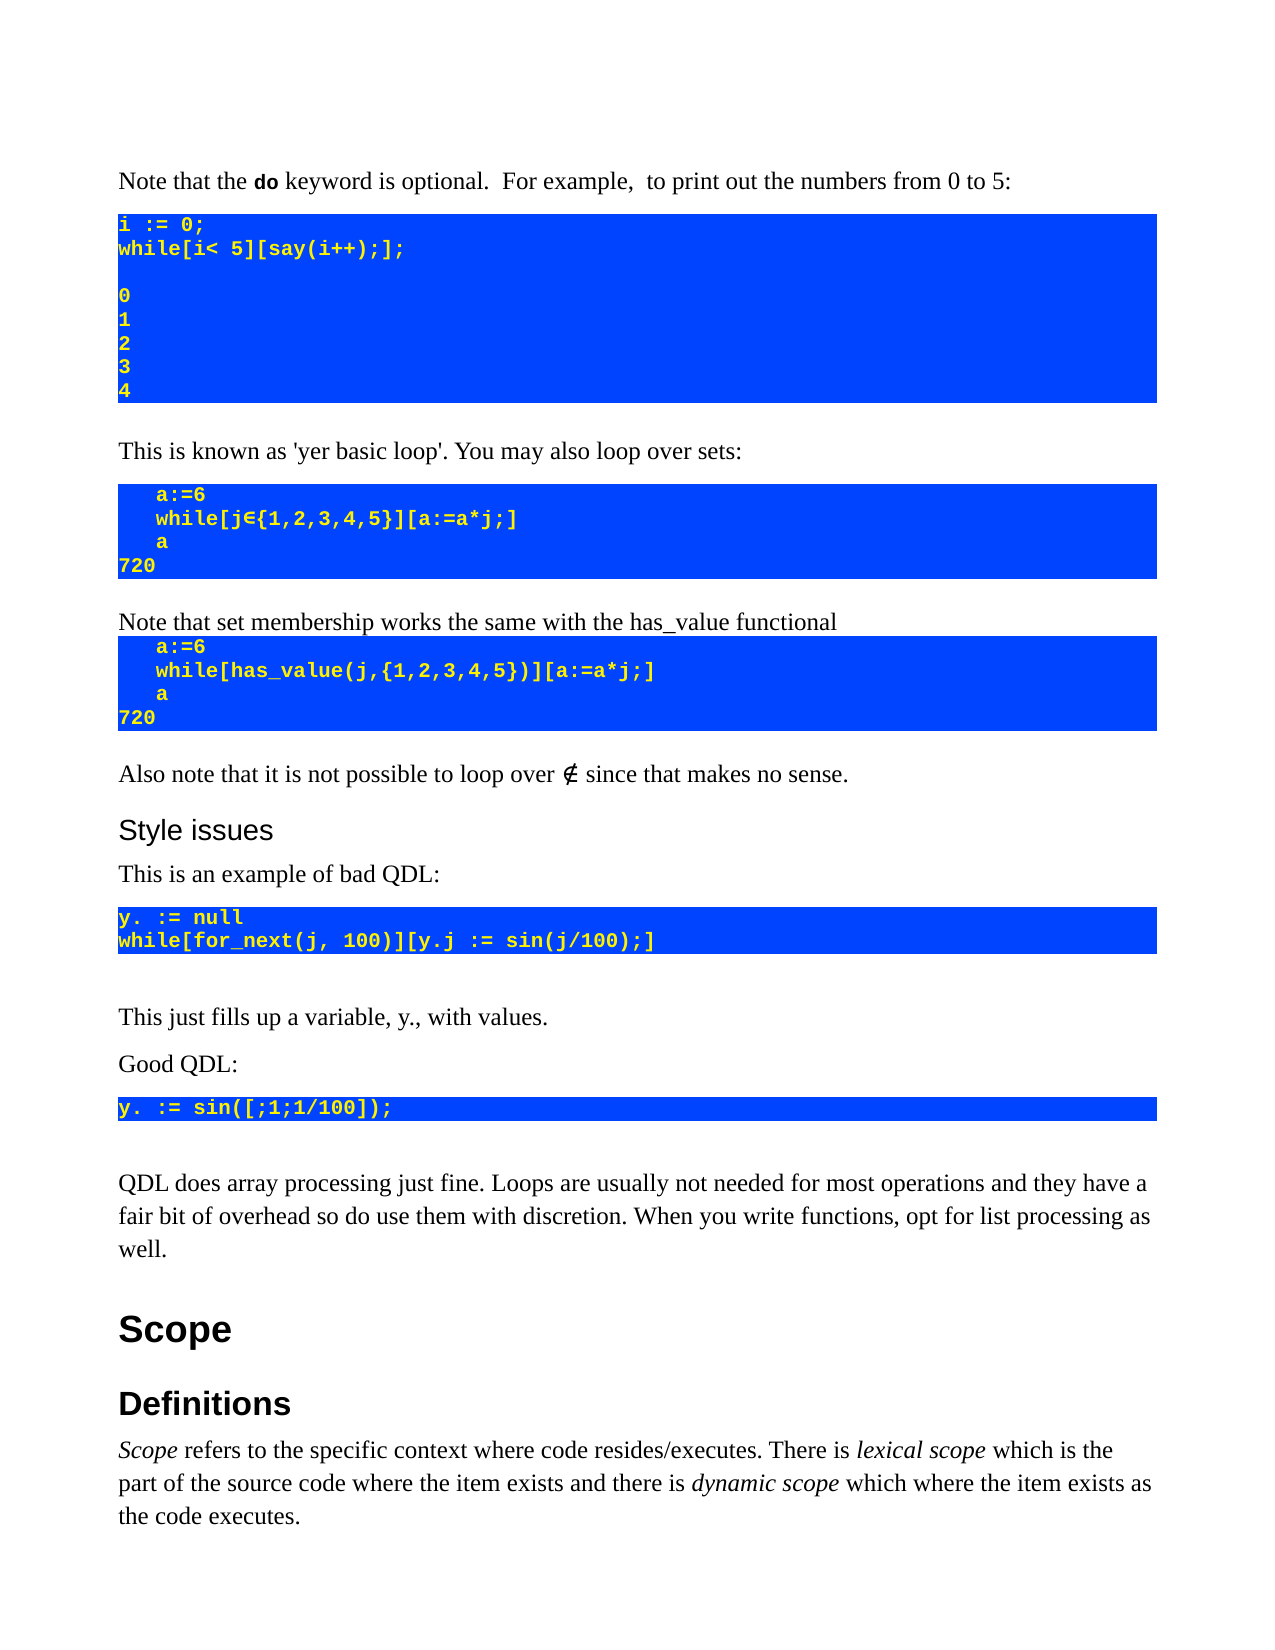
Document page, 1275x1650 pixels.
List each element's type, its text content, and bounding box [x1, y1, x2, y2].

text This is an example of bad QDL: [118, 859, 1157, 888]
text 3 [118, 356, 1157, 380]
text while[i< 5][say(i++);]; [118, 238, 1157, 262]
text 720 [118, 707, 1157, 731]
text 1 [118, 309, 1157, 332]
text a [118, 683, 1157, 707]
text while[has_value(j,{1,2,3,4,5})][a:=a*j;] [118, 660, 1157, 683]
text a:=6 [118, 636, 1157, 660]
text QDL does array processing just fine. Loops are usually not needed for most operations and they have a fair bit of overhead so do use them with discretion. When you write functions, opt for list processing as well. [118, 1168, 1157, 1263]
subtitle Definitions [118, 1384, 1157, 1422]
text a [118, 531, 1157, 555]
text y. := sin([;1;1/100]); [118, 1097, 1157, 1121]
text This just fills up a variable, y., with values. [118, 1002, 1157, 1031]
subtitle Scope [118, 1307, 1157, 1351]
subtitle Style issues [118, 813, 1157, 847]
text while[for_next(j, 100)][y.j := sin(j/100);] [118, 931, 1157, 954]
text 0 [118, 285, 1157, 309]
text 4 [118, 380, 1157, 403]
text Note that set membership works the same with the has_value functional [118, 607, 1157, 636]
text Note that the do keyword is optional. For example, to print out the numbers from 0 to 5: [118, 166, 1157, 195]
text Good QDL: [118, 1049, 1157, 1078]
text while[j∈{1,2,3,4,5}][a:=a*j;] [118, 508, 1157, 531]
text a:=6 [118, 484, 1157, 508]
text i := 0; [118, 214, 1157, 238]
text Scope refers to the specific context where code resides/executes. There is lexical scope which is the part of the source code where the item exists and there is dynamic scope which where the item exists as the code executes. [118, 1435, 1157, 1530]
text Also note that it is not possible to loop over ∉ since that makes no sense. [118, 759, 1157, 788]
text 720 [118, 555, 1157, 579]
text This is known as 'yer basic loop'. You may also loop over sets: [118, 403, 1157, 465]
text y. := null [118, 907, 1157, 931]
text 2 [118, 332, 1157, 356]
